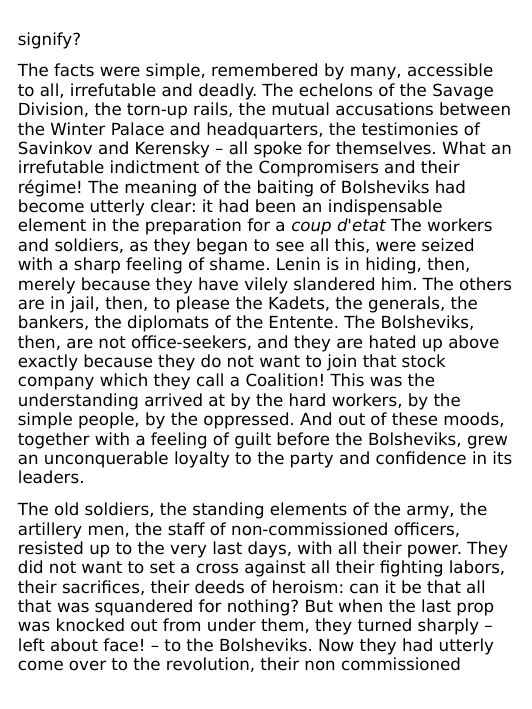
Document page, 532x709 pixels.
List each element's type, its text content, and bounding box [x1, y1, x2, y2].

text The old soldiers, the standing elements of the army, the artillery men, the staff of non-commissioned officers, resisted up to the very last days, with all their power. They did not want to set a cross against all their fighting labors, their sacrifices, their deeds of heroism: can it be that all that was squandered for nothing? But when the last prop was knocked out from under them, they turned sharply – left about face! – to the Bolsheviks. Now they had utterly come over to the revolution, their non commissioned [18, 500, 514, 674]
text The facts were simple, remembered by many, accessible to all, irrefutable and deadly. The echelons of the Savage Division, the torn-up rails, the mutual accusations between the Winter Palace and headquarters, the testimonies of Savinkov and Kerensky – all spoke for themselves. What an irrefutable indictment of the Compromisers and their régime! The meaning of the baiting of Bolsheviks had become utterly clear: it had been an indispensable element in the preparation for a coup d'etat The workers and soldiers, as they began to see all this, were seized with a sharp feeling of shame. Lenin is in hiding, then, merely because they have vilely slandered him. The others are in jail, then, to please the Kadets, the generals, the bankers, the diplomats of the Entente. The Bolsheviks, then, are not office-seekers, and they are hated up above exactly because they do not want to join that stock company which they call a Coalition! This was the understanding arrived at by the hard workers, by the simple people, by the oppressed. And out of these moods, together with a feeling of guilt before the Bolsheviks, grew an unconquerable loyalty to the party and confidence in its leaders. [18, 61, 514, 488]
text signify? [18, 29, 514, 49]
